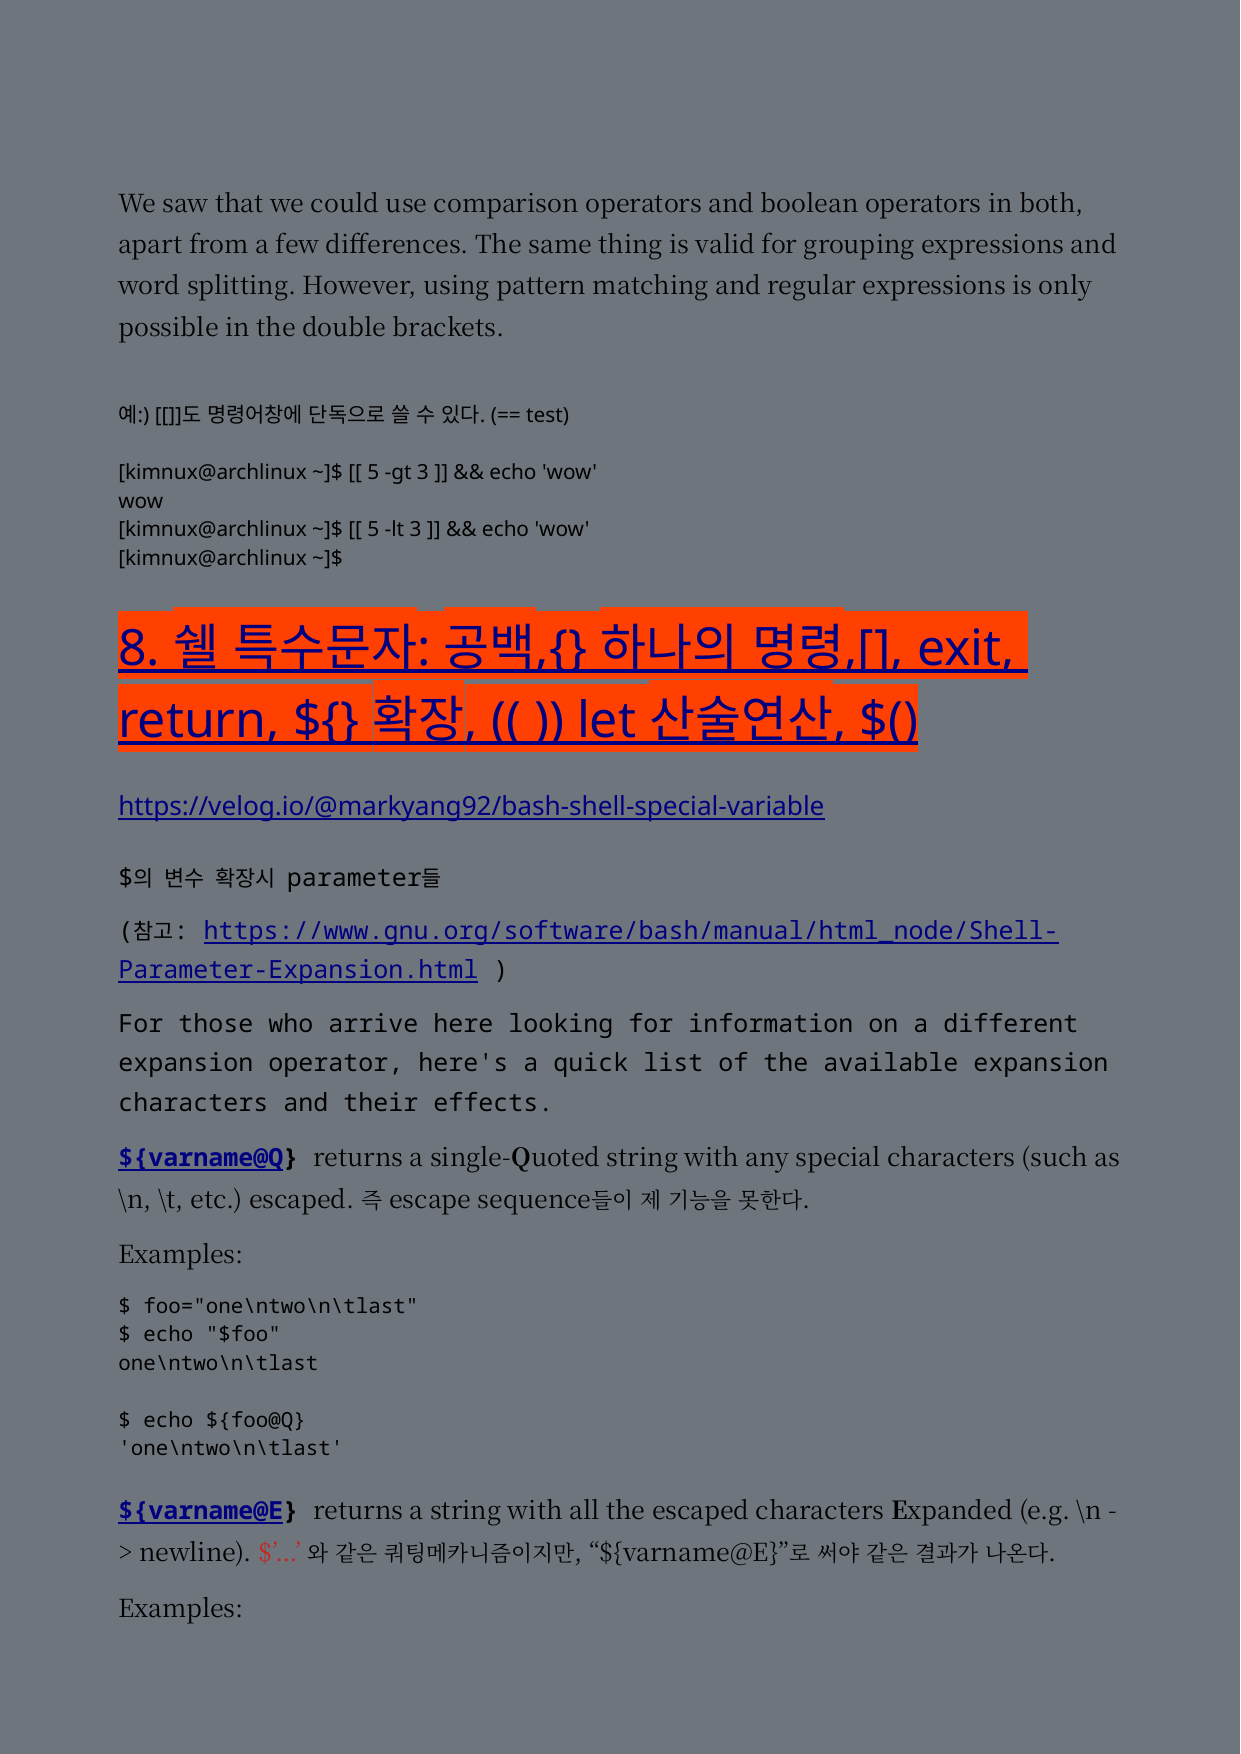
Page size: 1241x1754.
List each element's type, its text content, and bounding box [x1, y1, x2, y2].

text [kimnux@archlinux ~]$ [[ 5 -gt 3 ]] && echo 'wow' [118, 457, 1122, 486]
text We saw that we could use comparison operators and boolean operators in both, apart from a few differences. The same thing is valid for grouping expressions and word splitting. However, using pattern matching and regular expressions is only possible in the double brackets. [118, 183, 1122, 343]
text https://velog.io/@markyang92/bash-shell-special-variable [118, 788, 1122, 823]
text (참고: https://www.gnu.org/software/bash/manual/html_node/Shell-Parameter-Expansion.html ) [118, 913, 1122, 986]
text 8. 쉘 특수문자: 공백,{} 하나의 명령,[], exit, return, ${} 확장, (( )) let 산술연산, $() [118, 607, 1122, 752]
text 예:) [[]]도 명령어창에 단독으로 쓸 수 있다. (== test) [118, 399, 1122, 429]
text ${varname@E} returns a string with all the escaped characters Expanded (e.g. \n -> newline). $’…’ 와 같은 쿼팅메카니즘이지만, “${varname@E}”로 써야 같은 결과가 나온다. [118, 1491, 1122, 1568]
text Examples: [118, 1588, 1122, 1624]
text $ echo ${foo@Q} [118, 1405, 1122, 1433]
text For those who arrive here looking for information on a different expansion operator, here's a quick list of the available expansion characters and their effects. [118, 1006, 1122, 1118]
text $ foo="one\ntwo\n\tlast" [118, 1291, 1122, 1319]
text one\ntwo\n\tlast [118, 1348, 1122, 1376]
text ${varname@Q} returns a single-Quoted string with any special characters (such as \n, \t, etc.) escaped. 즉 escape sequence들이 제 기능을 못한다. [118, 1138, 1122, 1215]
text $의 변수 확장시 parameter들 [118, 859, 1122, 893]
text [kimnux@archlinux ~]$ [118, 543, 1122, 571]
text Examples: [118, 1235, 1122, 1271]
text wow [118, 486, 1122, 514]
text [kimnux@archlinux ~]$ [[ 5 -lt 3 ]] && echo 'wow' [118, 514, 1122, 543]
text 'one\ntwo\n\tlast' [118, 1433, 1122, 1462]
text $ echo "$foo" [118, 1319, 1122, 1348]
